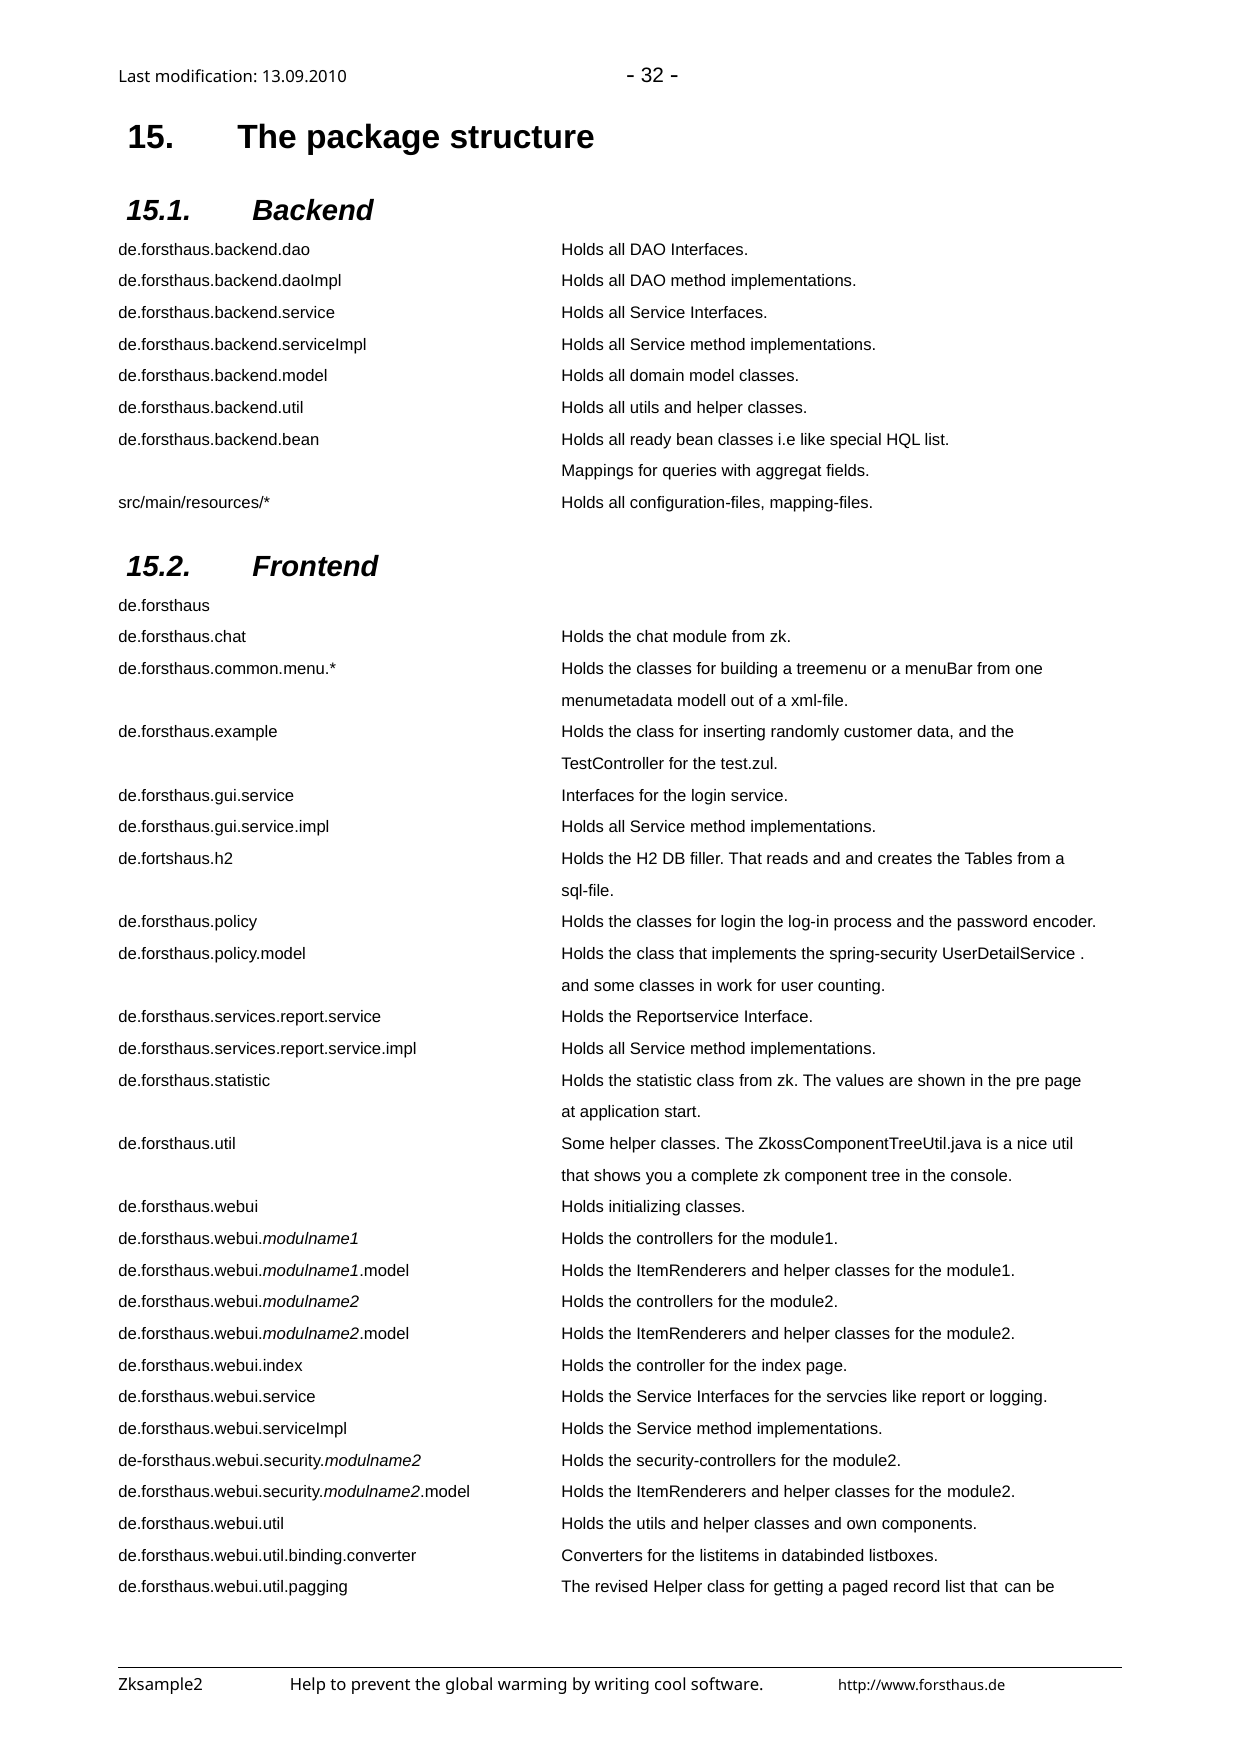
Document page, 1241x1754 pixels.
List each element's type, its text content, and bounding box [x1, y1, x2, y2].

text at application start. [118, 1102, 1122, 1121]
text de.forsthaus.util Some helper classes. The ZkossComponentTreeUtil.java is a nice util [118, 1134, 1122, 1153]
text de.forsthaus.webui.util.pagging The revised Helper class for getting a paged record list that can be [118, 1577, 1122, 1596]
text sql-file. [118, 881, 1122, 900]
text de.forsthaus.webui Holds initializing classes. [118, 1197, 1122, 1216]
text and some classes in work for user counting. [118, 976, 1122, 995]
text de.forsthaus.backend.service Holds all Service Interfaces. [118, 303, 1122, 322]
text de.forsthaus.webui.serviceImpl Holds the Service method implementations. [118, 1419, 1122, 1438]
text src/main/resources/* Holds all configuration-files, mapping-files. [118, 493, 1122, 512]
text TestController for the test.zul. [118, 754, 1122, 773]
text de.forsthaus.webui.index Holds the controller for the index page. [118, 1356, 1122, 1375]
subtitle Frontend [118, 549, 1122, 583]
text de.forsthaus.statistic Holds the statistic class from zk. The values are shown in the pre page [118, 1071, 1122, 1090]
text de.forsthaus.webui.util.binding.converter Converters for the listitems in databinded listboxes. [118, 1546, 1122, 1565]
text that shows you a complete zk component tree in the console. [118, 1166, 1122, 1185]
text de.forsthaus.example Holds the class for inserting randomly customer data, and the [118, 722, 1122, 741]
text de.forsthaus.chat Holds the chat module from zk. [118, 627, 1122, 646]
text de.forsthaus.webui.modulname1 Holds the controllers for the module1. [118, 1229, 1122, 1248]
subtitle The package structure [118, 117, 1122, 156]
text de.forsthaus.backend.bean Holds all ready bean classes i.e like special HQL list. [118, 429, 1122, 449]
text de.forsthaus.gui.service Interfaces for the login service. [118, 786, 1122, 805]
text de.forsthaus.policy.model Holds the class that implements the spring-security UserDetailService . [118, 944, 1122, 963]
text de.forsthaus.webui.service Holds the Service Interfaces for the servcies like report or logging. [118, 1387, 1122, 1406]
text de.forsthaus.backend.util Holds all utils and helper classes. [118, 398, 1122, 417]
text de.forsthaus.backend.model Holds all domain model classes. [118, 366, 1122, 385]
text de.forsthaus.webui.util Holds the utils and helper classes and own components. [118, 1514, 1122, 1533]
text de.forsthaus.common.menu.* Holds the classes for building a treemenu or a menuBar from one [118, 659, 1122, 678]
subtitle Backend [118, 193, 1122, 227]
text de-forsthaus.webui.security.modulname2 Holds the security-controllers for the module2. [118, 1451, 1122, 1470]
text de.forsthaus.services.report.service Holds the Reportservice Interface. [118, 1007, 1122, 1026]
text de.forsthaus.services.report.service.impl Holds all Service method implementations. [118, 1039, 1122, 1058]
text de.forsthaus.backend.serviceImpl Holds all Service method implementations. [118, 334, 1122, 354]
text de.forsthaus.policy Holds the classes for login the log-in process and the password encoder. [118, 912, 1122, 931]
text Mappings for queries with aggregat fields. [118, 461, 1122, 480]
text de.forsthaus.webui.security.modulname2.model Holds the ItemRenderers and helper classes for the module2. [118, 1482, 1122, 1501]
text de.forsthaus [118, 596, 1122, 615]
text de.forsthaus.gui.service.impl Holds all Service method implementations. [118, 817, 1122, 836]
text de.forsthaus.webui.modulname2.model Holds the ItemRenderers and helper classes for the module2. [118, 1324, 1122, 1343]
text menumetadata modell out of a xml-file. [118, 691, 1122, 710]
text de.forsthaus.webui.modulname1.model Holds the ItemRenderers and helper classes for the module1. [118, 1261, 1122, 1280]
text de.forsthaus.webui.modulname2 Holds the controllers for the module2. [118, 1292, 1122, 1311]
text de.fortshaus.h2 Holds the H2 DB filler. That reads and and creates the Tables from a [118, 849, 1122, 868]
text de.forsthaus.backend.daoImpl Holds all DAO method implementations. [118, 271, 1122, 290]
text de.forsthaus.backend.dao Holds all DAO Interfaces. [118, 239, 1122, 259]
